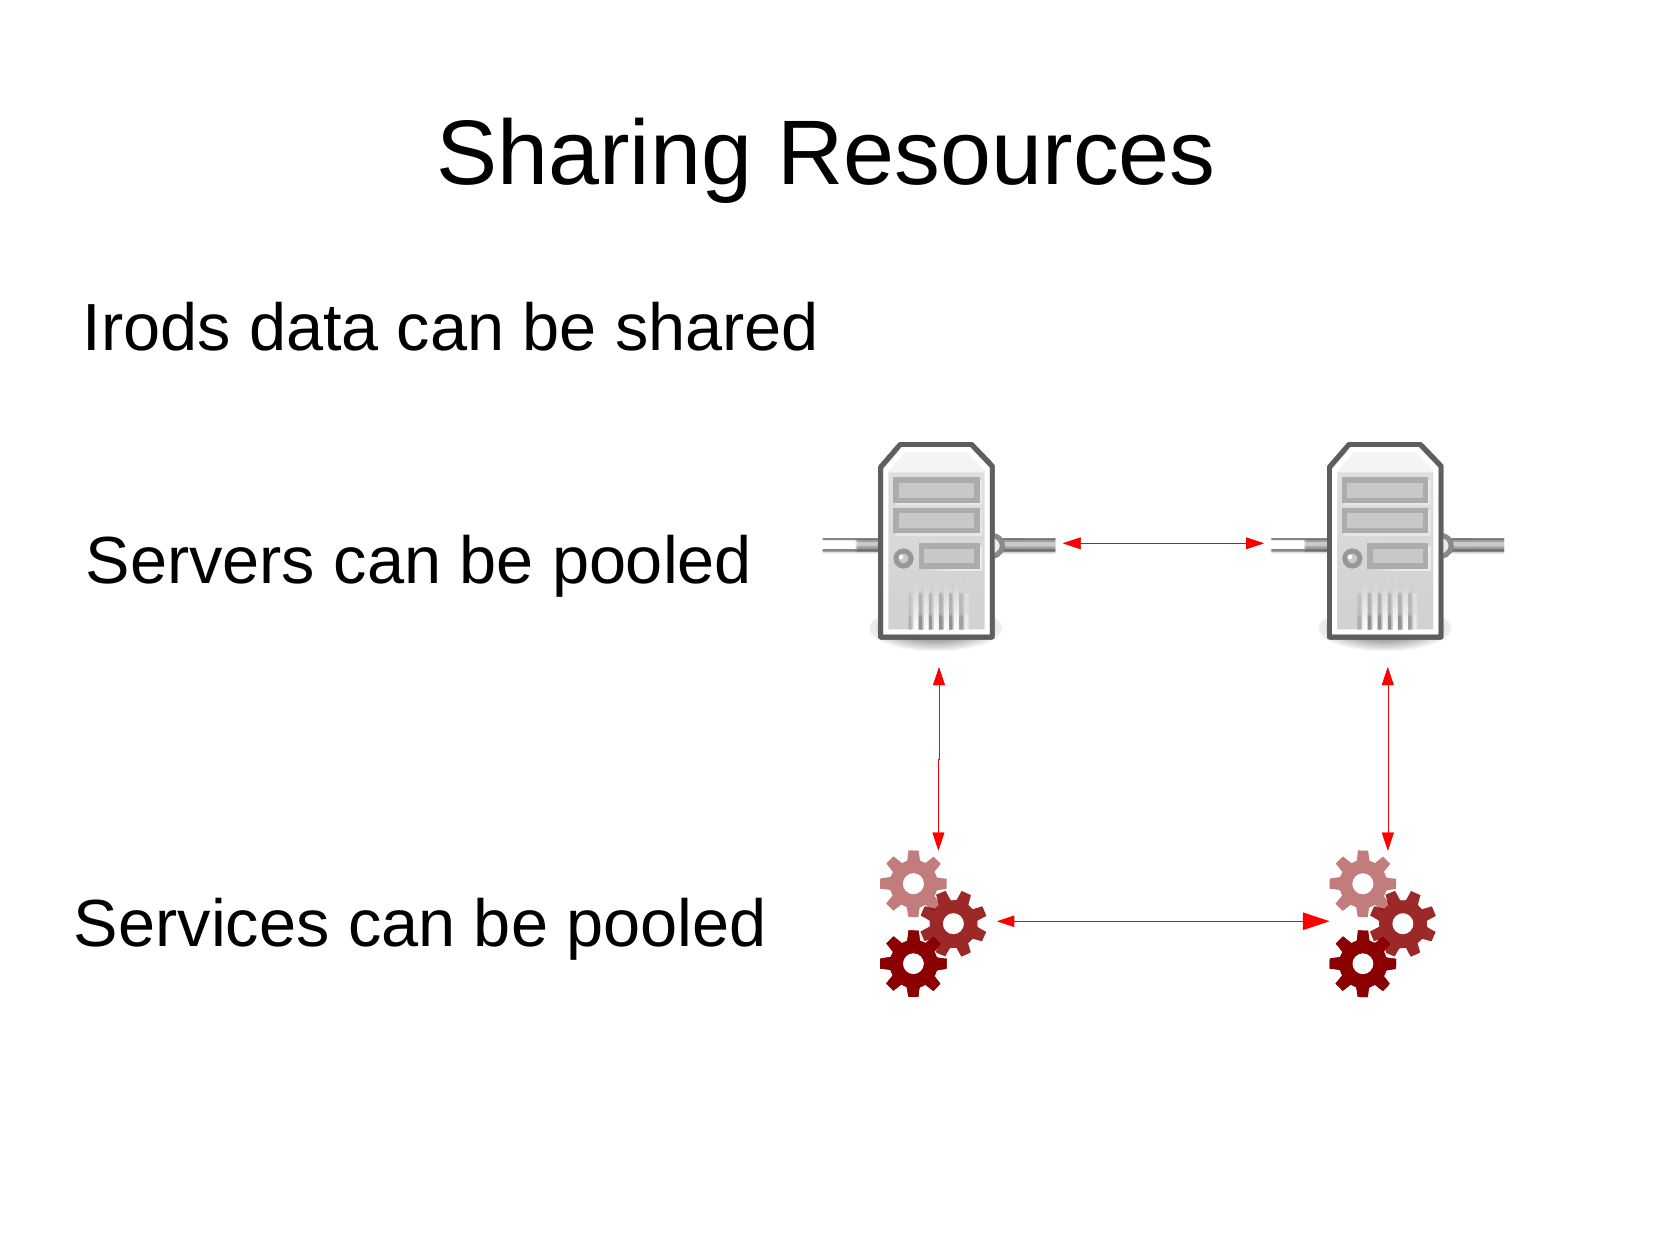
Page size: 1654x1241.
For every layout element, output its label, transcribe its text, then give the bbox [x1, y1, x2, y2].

picture [814, 419, 1063, 668]
picture [1263, 419, 1512, 668]
list Irods data can be shared [82, 290, 886, 367]
picture [880, 850, 997, 1017]
picture [1329, 850, 1447, 1018]
text_box Servers can be pooled [70, 515, 771, 605]
text_box Services can be pooled [59, 878, 785, 968]
title Sharing Resources [82, 49, 1571, 257]
